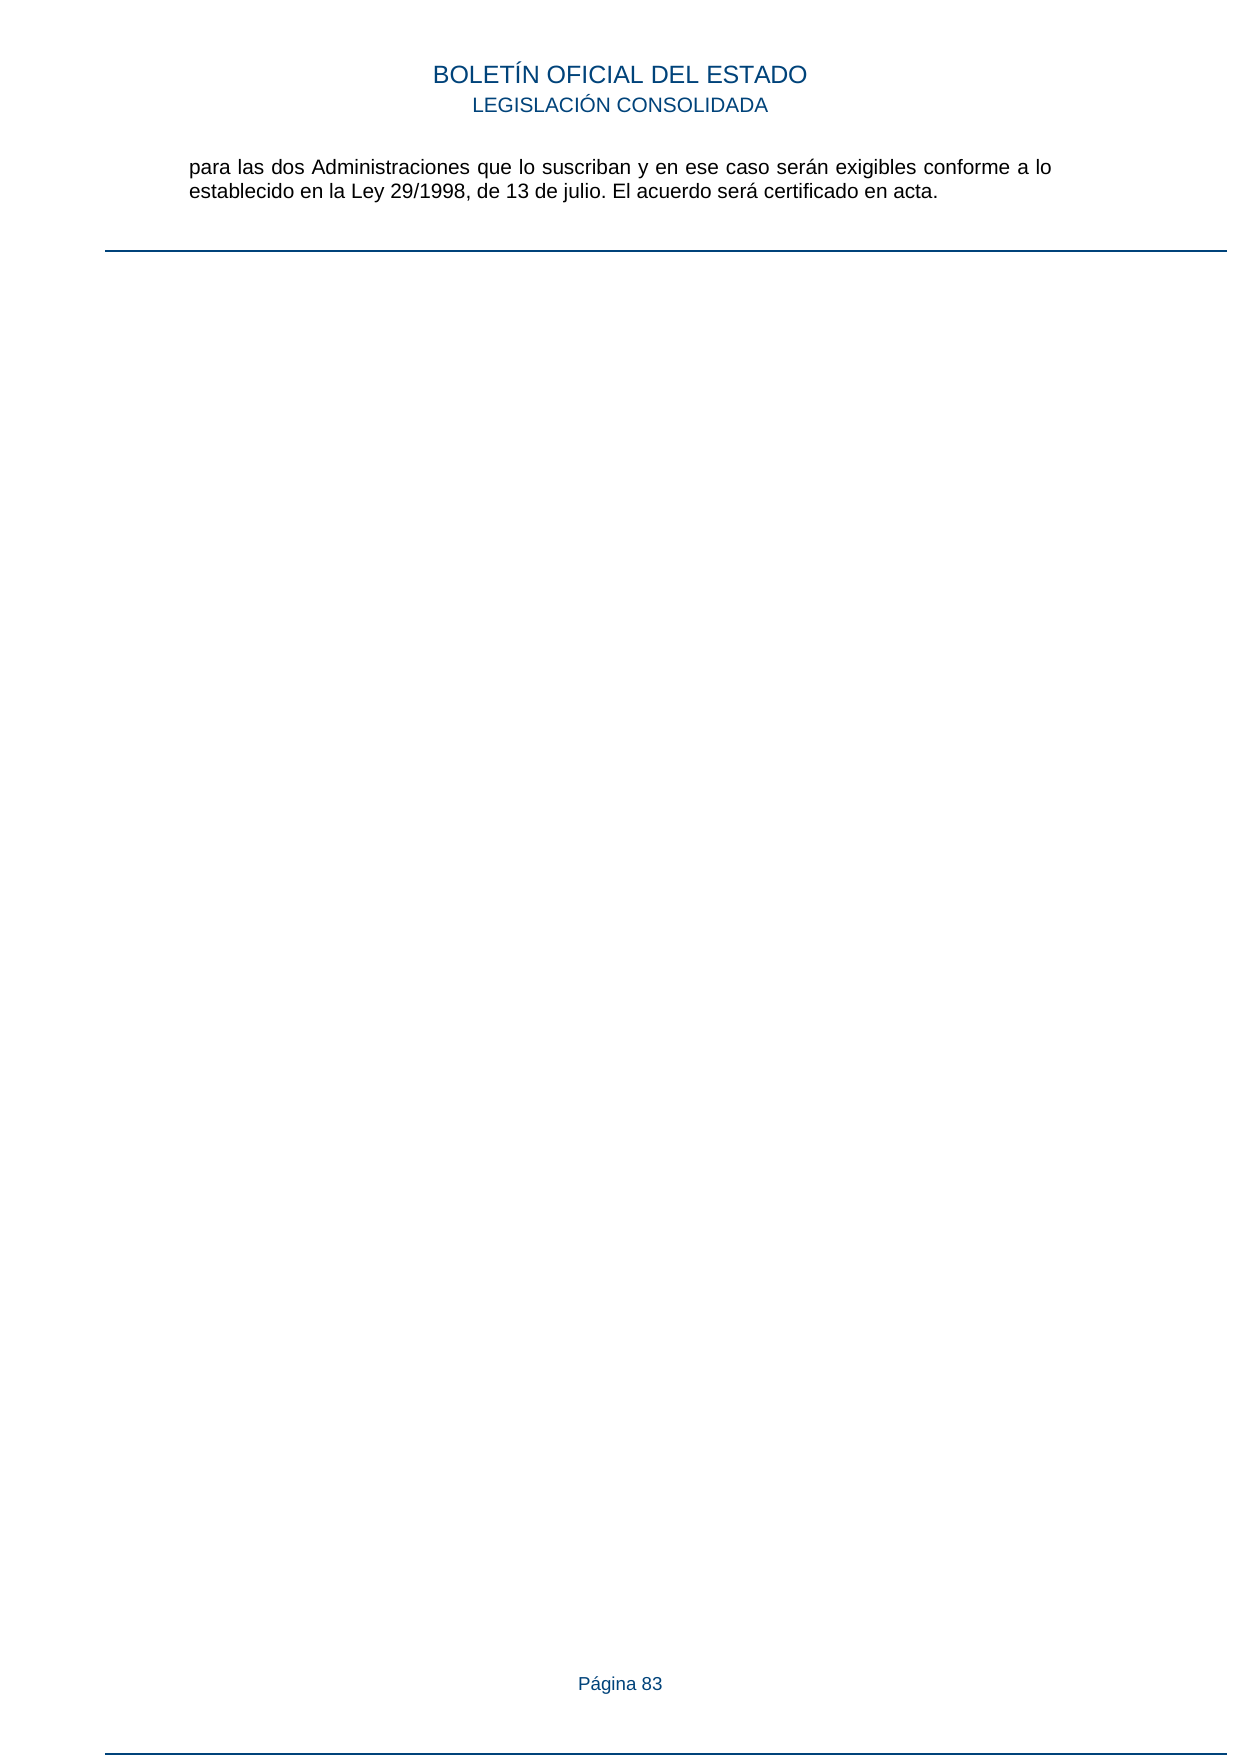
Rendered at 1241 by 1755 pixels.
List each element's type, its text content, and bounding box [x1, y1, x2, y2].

list para las dos Administraciones que lo suscriban y en ese caso serán exigibles conforme a lo establecido en la Ley 29/1998, de 13 de julio. El acuerdo será certificado en acta. [156, 154, 1052, 203]
